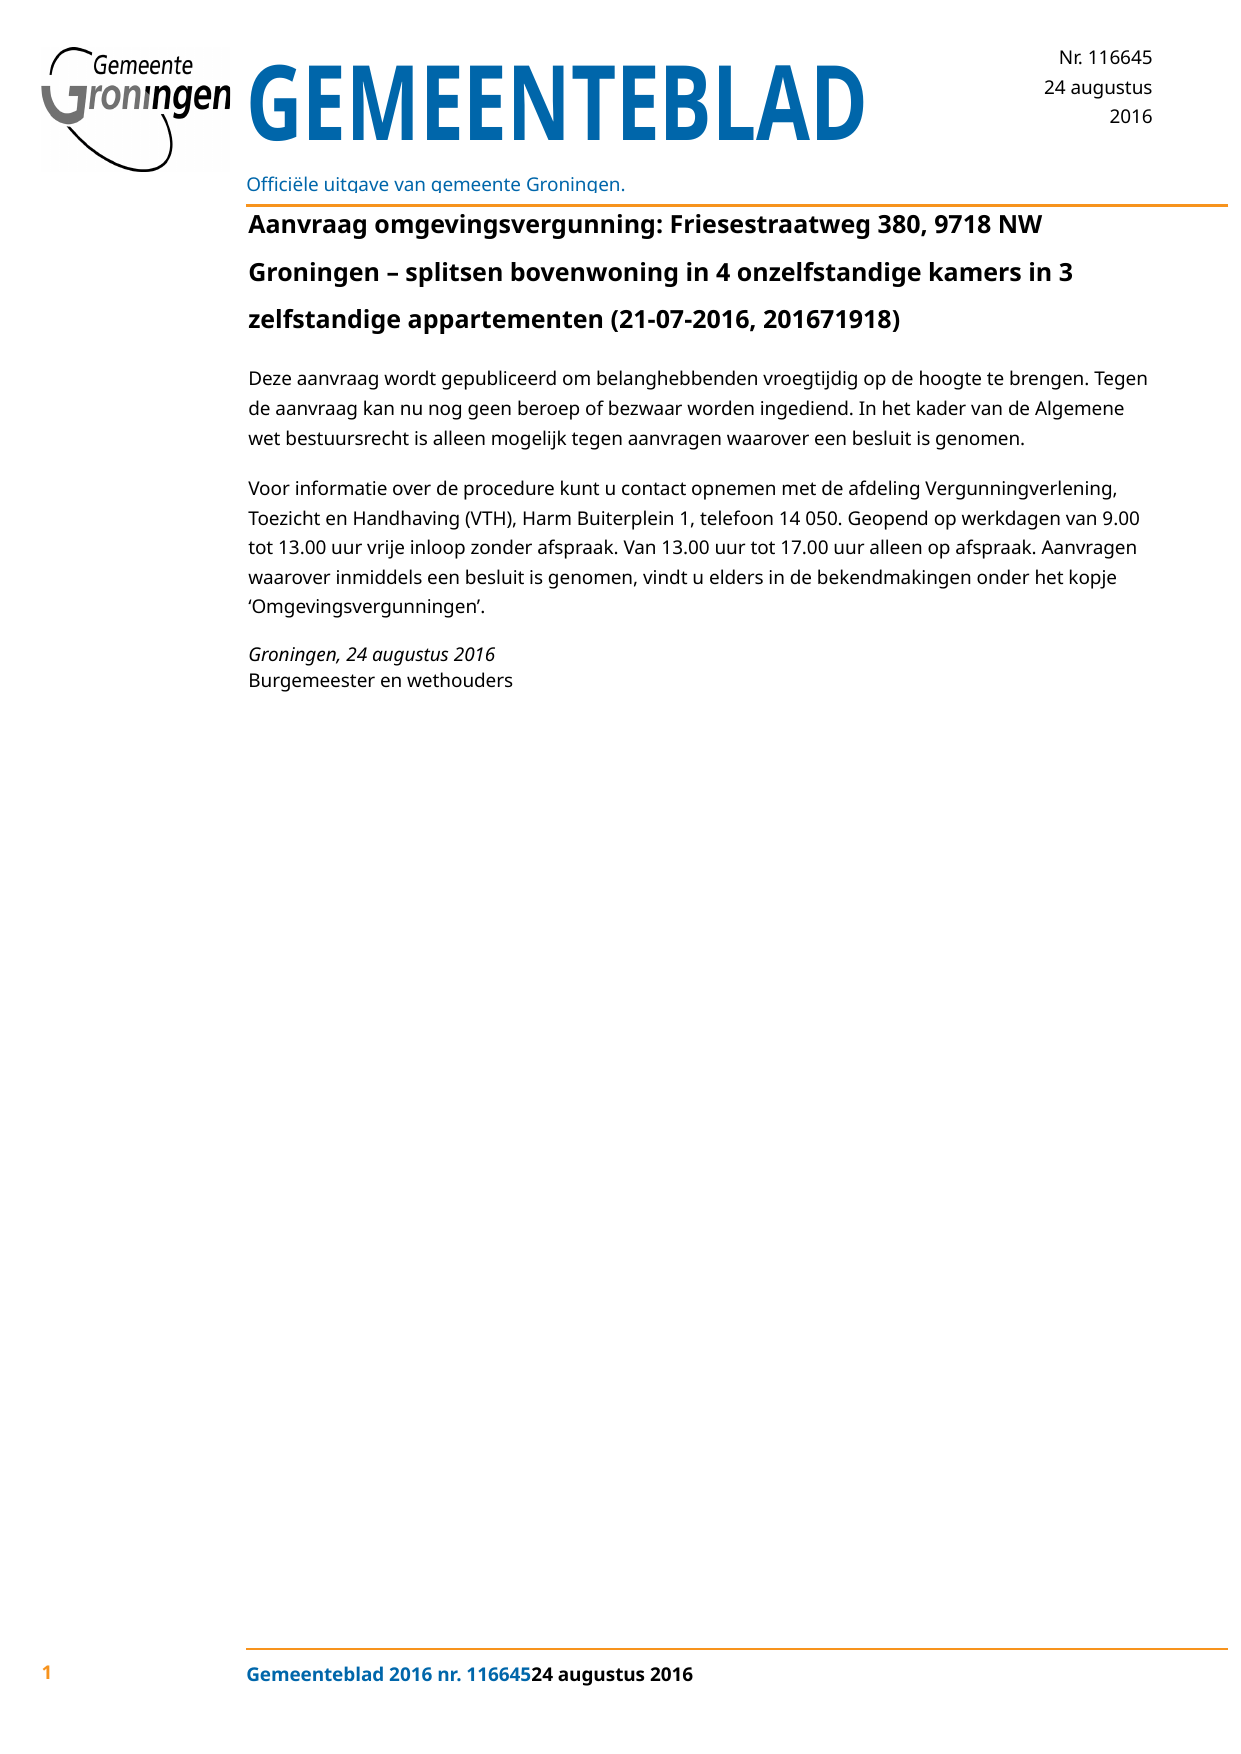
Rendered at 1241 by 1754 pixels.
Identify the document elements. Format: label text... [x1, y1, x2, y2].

picture [41, 47, 231, 172]
text Voor informatie over de procedure kunt u contact opnemen met de afdeling Vergunningverlening, Toezicht en Handhaving (VTH), Harm Buiterplein 1, telefoon 14 050. Geopend op werkdagen van 9.00 tot 13.00 uur vrije inloop zonder afspraak. Van 13.00 uur tot 17.00 uur alleen op afspraak. Aanvragen waarover inmiddels een besluit is genomen, vindt u elders in de bekendmakingen onder het kopje ‘Omgevingsvergunningen’. [248, 475, 1152, 619]
text Aanvraag omgevingsvergunning: Friesestraatweg 380, 9718 NW Groningen – splitsen bovenwoning in 4 onzelfstandige kamers in 3 zelfstandige appartementen (21-07-2016, 201671918) [248, 207, 1152, 336]
text Burgemeester en wethouders [248, 667, 1152, 693]
text Deze aanvraag wordt gepubliceerd om belanghebbenden vroegtijdig op de hoogte te brengen. Tegen de aanvraag kan nu nog geen beroep of bezwaar worden ingediend. In het kader van de Algemene wet bestuursrecht is alleen mogelijk tegen aanvragen waarover een besluit is genomen. [248, 366, 1152, 450]
text Groningen, 24 augustus 2016 [248, 641, 1152, 667]
